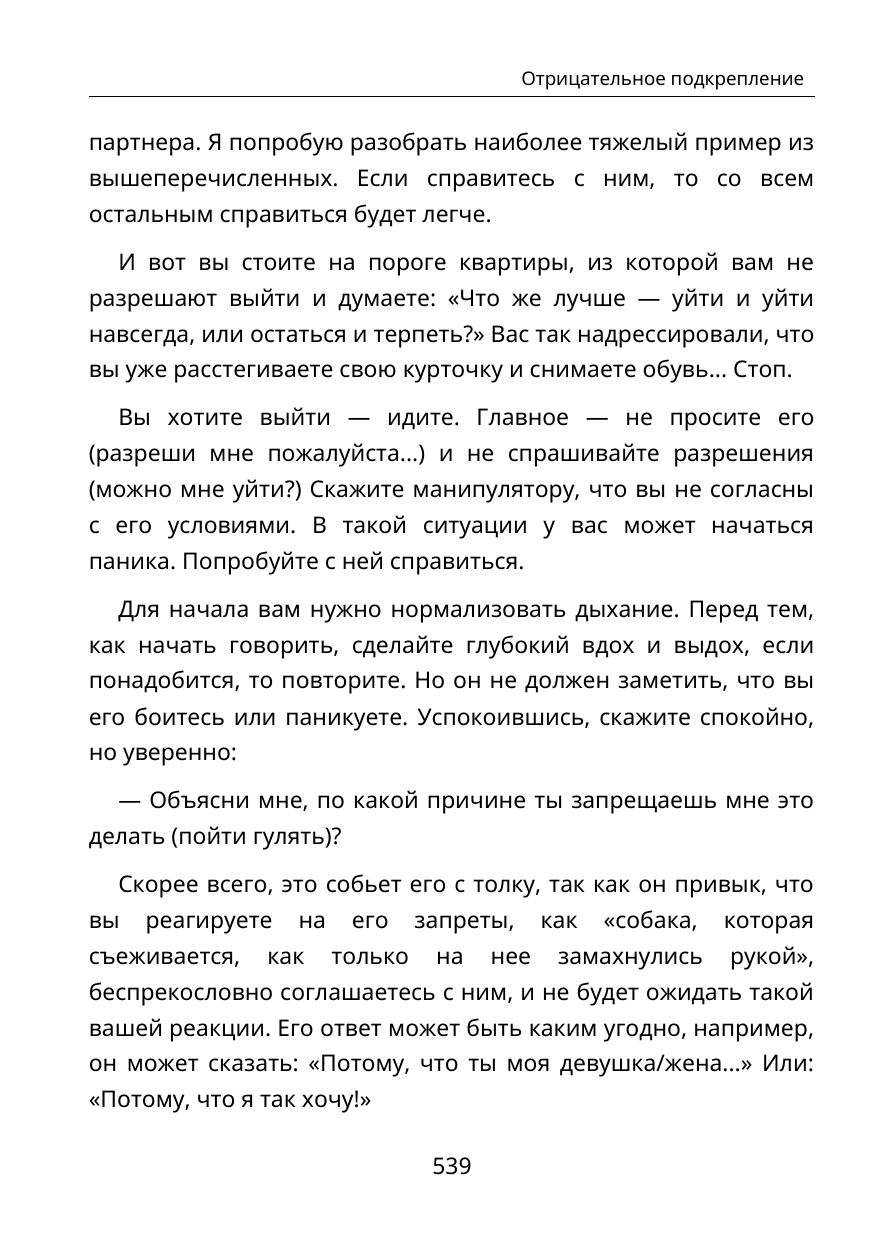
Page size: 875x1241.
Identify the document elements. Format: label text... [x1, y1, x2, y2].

text И вот вы стоите на пороге квартиры, из которой вам не разрешают выйти и думаете: «Что же лучше — уйти и уйти навсегда, или остаться и терпеть?» Вас так надрессировали, что вы уже расстегиваете свою курточку и снимаете обувь... Стоп. [88, 246, 815, 385]
text Для начала вам нужно нормализовать дыхание. Перед тем, как начать говорить, сделайте глубокий вдох и выдох, если понадобится, то повторите. Но он не должен заметить, что вы его боитесь или паникуете. Успокоившись, скажите спокойно, но уверенно: [88, 593, 815, 768]
text Скорее всего, это собьет его с толку, так как он привык, что вы реагируете на его запреты, как «собака, которая съеживается, как только на нее замахнулись рукой», беспрекословно соглашаетесь с ним, и не будет ожидать такой вашей реакции. Его ответ может быть каким угодно, например, он может сказать: «Потому, что ты моя девушка/жена...» Или: «Потому, что я так хочу!» [88, 868, 815, 1114]
text — Объясни мне, по какой причине ты запрещаешь мне это делать (пойти гулять)? [88, 784, 815, 851]
text партнера. Я попробую разобрать наиболее тяжелый пример из вышеперечисленных. Если справитесь с ним, то со всем остальным справиться будет легче. [88, 126, 815, 229]
text Вы хотите выйти — идите. Главное — не просите его (разреши мне пожалуйста...) и не спрашивайте разрешения (можно мне уйти?) Скажите манипулятору, что вы не согласны с его условиями. В такой ситуации у вас может начаться паника. Попробуйте с ней справиться. [88, 401, 815, 576]
